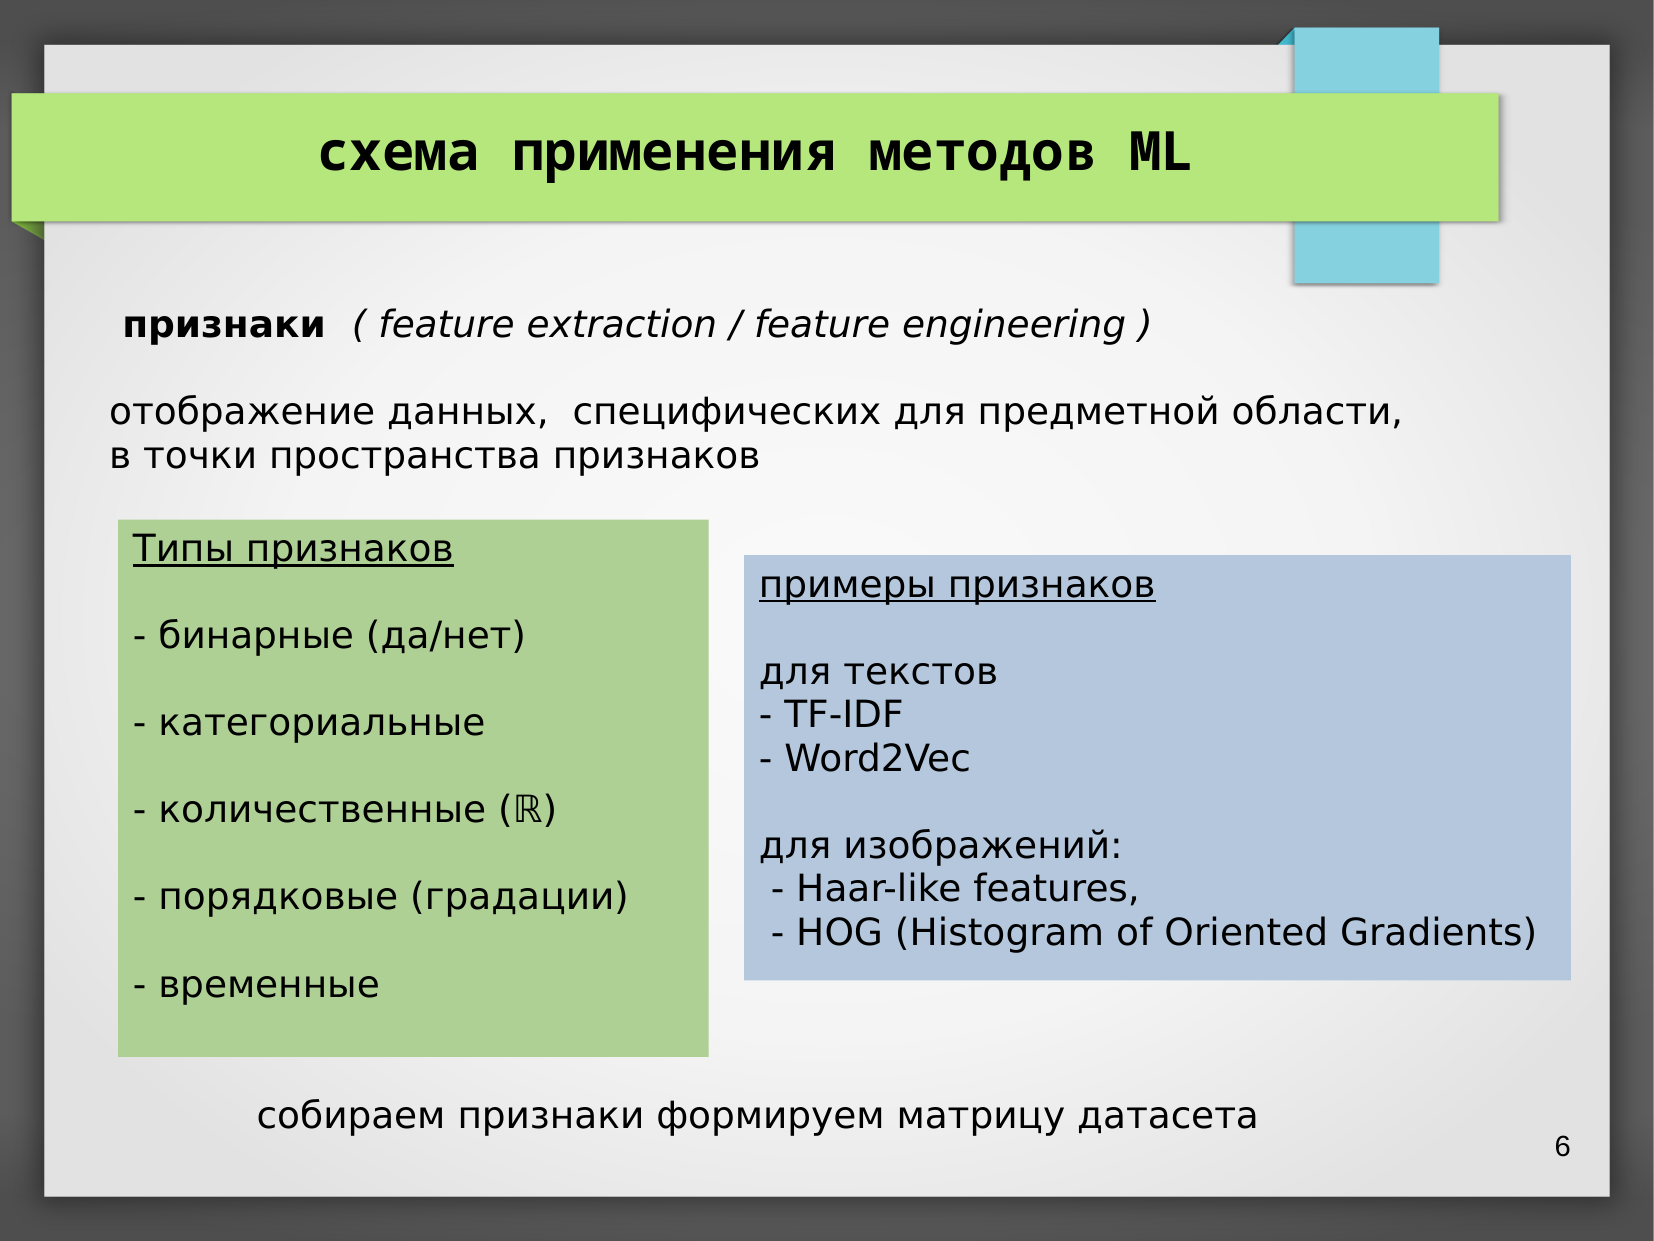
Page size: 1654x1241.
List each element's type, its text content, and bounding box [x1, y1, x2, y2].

text_box признаки ( feature extraction / feature engineering ) отображение данных, специфических для предметной области, в точки пространства признаков [94, 295, 1560, 508]
title схема применения методов ML [47, 109, 1465, 189]
picture [0, 0, 1654, 1241]
text_box собираем признаки формируем матрицу датасета [241, 1086, 1453, 1189]
text_box Типы признаков - бинарные (да/нет) - категориальные - количественные (ℝ) - порядковые (градации) - временные [118, 519, 709, 1057]
text_box примеры признаков для текстов - TF-IDF - Word2Vec для изображений: - Haar-like features, - HOG (Histogram of Oriented Gradients) [744, 555, 1571, 981]
